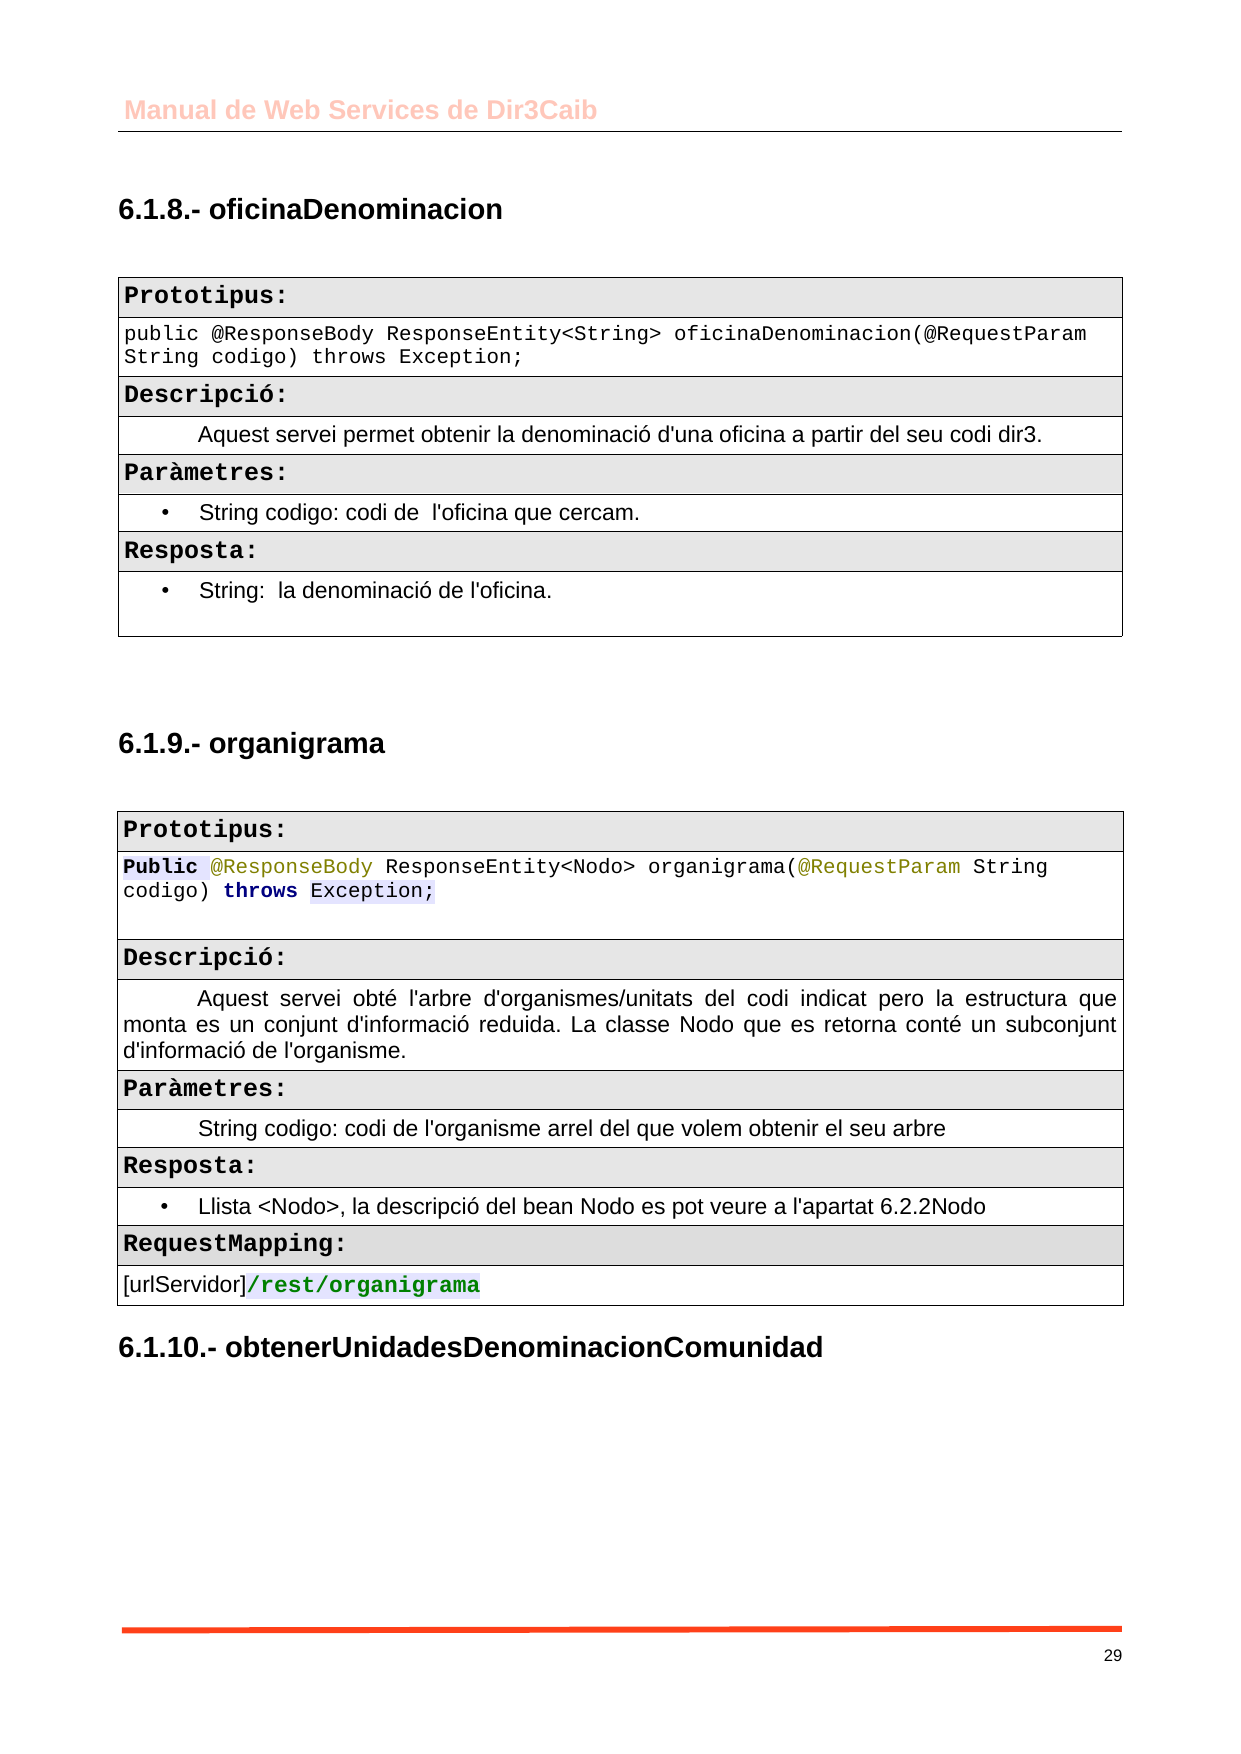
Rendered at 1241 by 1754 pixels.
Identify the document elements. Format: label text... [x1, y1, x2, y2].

table_cell Resposta: [118, 1148, 1123, 1187]
table_cell Llista <Nodo>, la descripció del bean Nodo es pot veure a l'apartat 6.2.2Nodo [118, 1188, 1123, 1225]
subtitle organigrama [118, 726, 1122, 759]
table_cell public @ResponseBody ResponseEntity<String> oficinaDenominacion(@RequestParam String codigo) throws Exception; [119, 318, 1122, 376]
table_cell Descripció: [118, 940, 1123, 979]
subtitle obtenerUnidadesDenominacionComunidad [118, 1330, 1122, 1363]
table_cell Paràmetres: [118, 1071, 1123, 1109]
table_cell String: la denominació de l'oficina. [119, 572, 1122, 636]
table_cell String codigo: codi de l'organisme arrel del que volem obtenir el seu arbre [118, 1110, 1123, 1147]
table_cell RequestMapping: [118, 1226, 1123, 1265]
table_cell String codigo: codi de l'oficina que cercam. [119, 495, 1122, 531]
table_cell [urlServidor]/rest/organigrama [118, 1266, 1123, 1305]
table_header Prototipus: [118, 812, 1123, 851]
table_cell Aquest servei obté l'arbre d'organismes/unitats del codi indicat pero la estructura que monta es un conjunt d'informació reduida. La classe Nodo que es retorna conté un subconjunt d'informació de l'organisme. [118, 980, 1123, 1069]
table_cell Aquest servei permet obtenir la denominació d'una oficina a partir del seu codi dir3. [119, 417, 1122, 453]
subtitle oficinaDenominacion [118, 192, 1122, 226]
table_cell Public @ResponseBody ResponseEntity<Nodo> organigrama(@RequestParam String codigo) throws Exception; [118, 852, 1123, 939]
table_cell Descripció: [119, 377, 1122, 416]
table_cell Paràmetres: [119, 455, 1122, 493]
table_header Prototipus: [119, 278, 1122, 317]
table_cell Resposta: [119, 532, 1122, 571]
